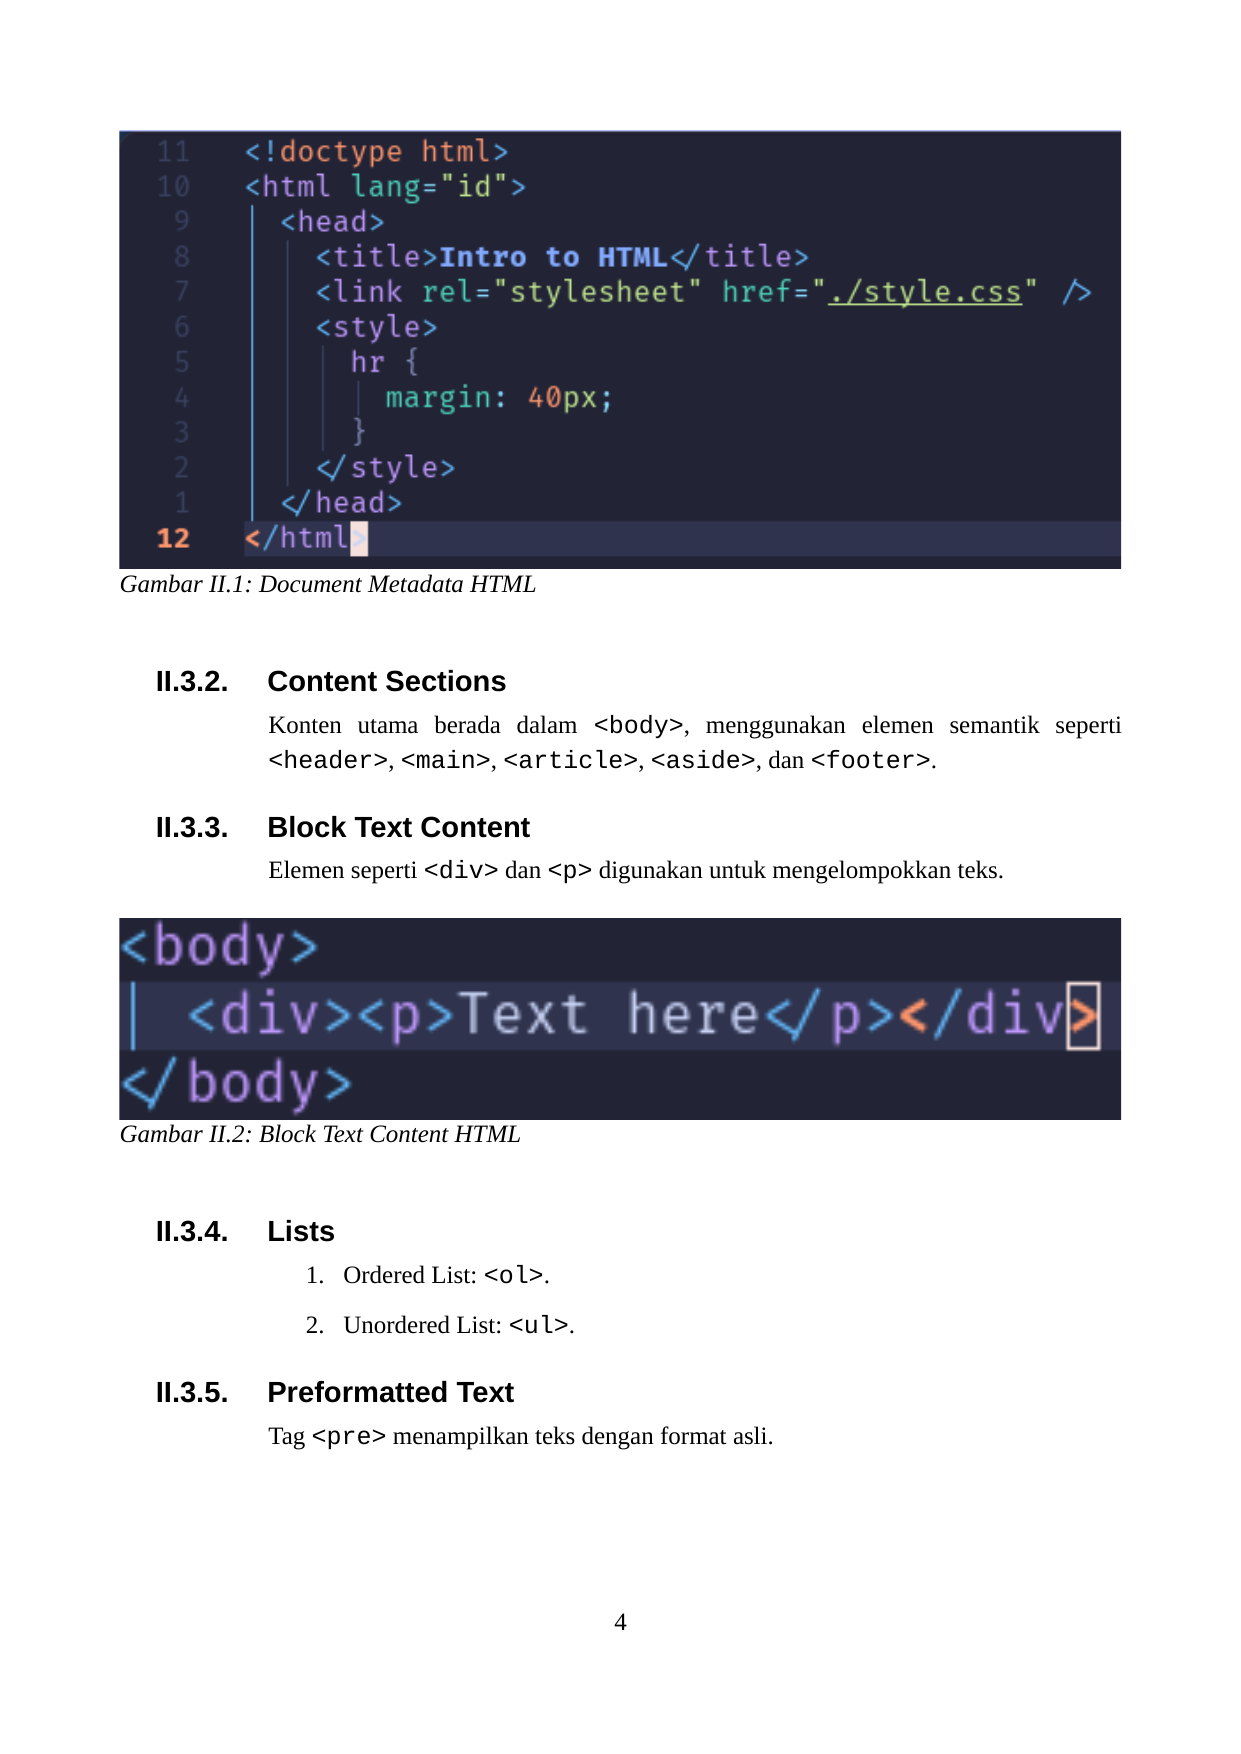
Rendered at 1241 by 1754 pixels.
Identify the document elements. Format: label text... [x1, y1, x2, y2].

text Elemen seperti <div> dan <p> digunakan untuk mengelompokkan teks. [268, 856, 1122, 886]
subtitle Preformatted Text [156, 1375, 1122, 1408]
list Unordered List: <ul>. [306, 1310, 1122, 1341]
subtitle Block Text Content [156, 809, 1122, 843]
text Tag <pre> menampilkan teks dengan format asli. [268, 1421, 1122, 1452]
list Ordered List: <ol>. [306, 1260, 1122, 1291]
subtitle Content Sections [156, 664, 1122, 697]
picture [119, 918, 1122, 1120]
picture [119, 130, 1122, 569]
text Gambar II.1: Document Metadata HTML [119, 569, 1121, 597]
subtitle Lists [156, 1214, 1122, 1248]
text Konten utama berada dalam <body>, menggunakan elemen semantik seperti <header>, <main>, <article>, <aside>, dan <footer>. [268, 710, 1122, 776]
text Gambar II.2: Block Text Content HTML [119, 1120, 1121, 1148]
